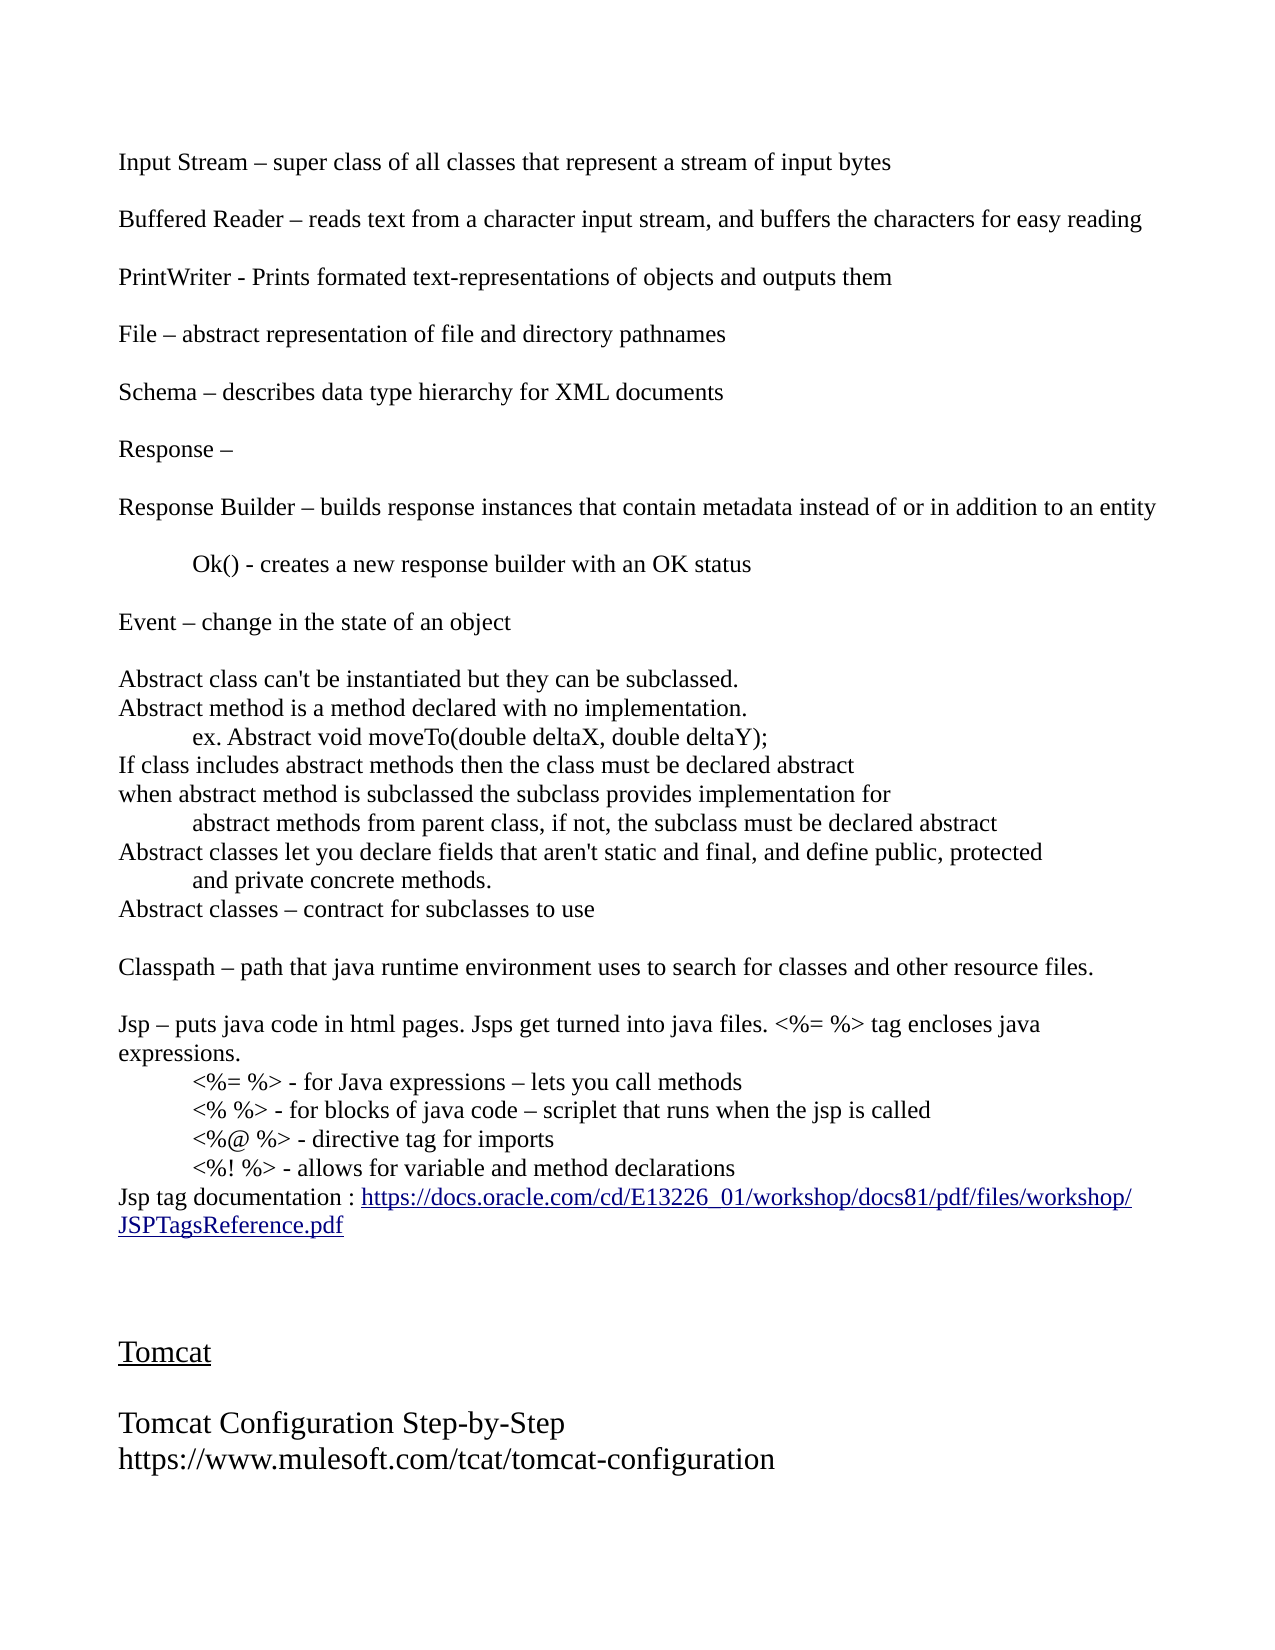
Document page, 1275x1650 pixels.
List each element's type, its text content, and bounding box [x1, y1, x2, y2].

text <%! %> - allows for variable and method declarations [118, 1153, 1157, 1182]
text <%= %> - for Java expressions – lets you call methods [118, 1067, 1157, 1096]
text Ok() - creates a new response builder with an OK status [118, 549, 1157, 578]
text PrintWriter - Prints formated text-representations of objects and outputs them [118, 262, 1157, 291]
text Response Builder – builds response instances that contain metadata instead of or in addition to an entity [118, 492, 1157, 521]
text <% %> - for blocks of java code – scriplet that runs when the jsp is called [118, 1096, 1157, 1124]
text Tomcat [118, 1333, 1157, 1369]
text Classpath – path that java runtime environment uses to search for classes and other resource files. [118, 952, 1157, 981]
text If class includes abstract methods then the class must be declared abstract [118, 751, 1157, 779]
text File – abstract representation of file and directory pathnames [118, 319, 1157, 348]
text https://www.mulesoft.com/tcat/tomcat-configuration [118, 1441, 1157, 1477]
text Input Stream – super class of all classes that represent a stream of input bytes [118, 147, 1157, 176]
text Response – [118, 434, 1157, 463]
text Jsp tag documentation : https://docs.oracle.com/cd/E13226_01/workshop/docs81/pdf/files/workshop/JSPTagsReference.pdf [118, 1182, 1157, 1239]
text Event – change in the state of an object [118, 607, 1157, 636]
text when abstract method is subclassed the subclass provides implementation for [118, 779, 1157, 808]
text ex. Abstract void moveTo(double deltaX, double deltaY); [118, 722, 1157, 751]
text Abstract method is a method declared with no implementation. [118, 693, 1157, 722]
text Tomcat Configuration Step-by-Step [118, 1405, 1157, 1441]
text abstract methods from parent class, if not, the subclass must be declared abstract [118, 808, 1157, 837]
text Abstract class can't be instantiated but they can be subclassed. [118, 664, 1157, 693]
text <%@ %> - directive tag for imports [118, 1124, 1157, 1153]
text Schema – describes data type hierarchy for XML documents [118, 377, 1157, 406]
text Abstract classes – contract for subclasses to use [118, 894, 1157, 923]
text Jsp – puts java code in html pages. Jsps get turned into java files. <%= %> tag encloses java expressions. [118, 1009, 1157, 1067]
text and private concrete methods. [118, 866, 1157, 894]
text Abstract classes let you declare fields that aren't static and final, and define public, protected [118, 837, 1157, 866]
text Buffered Reader – reads text from a character input stream, and buffers the characters for easy reading [118, 204, 1157, 233]
